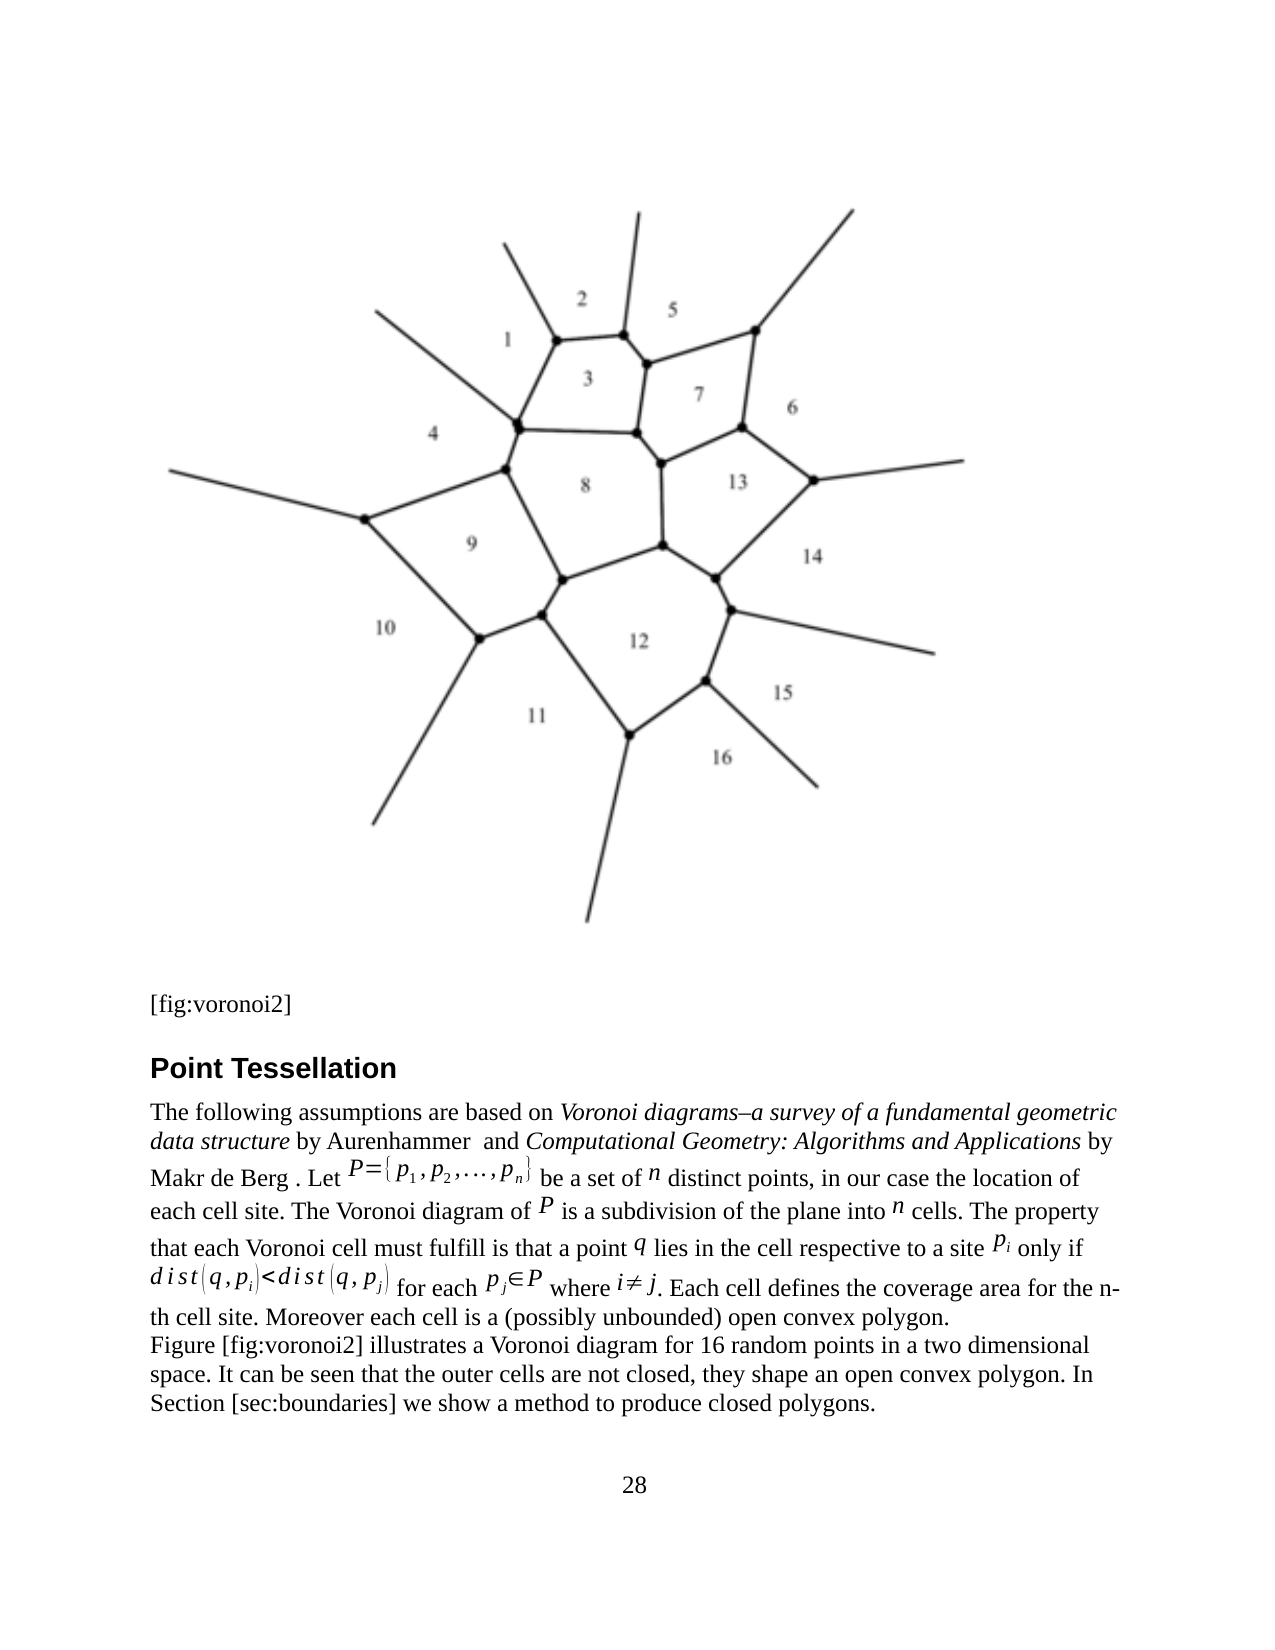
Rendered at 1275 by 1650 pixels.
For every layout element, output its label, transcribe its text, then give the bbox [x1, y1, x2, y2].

subtitle Point Tessellation [150, 1051, 1125, 1085]
text The following assumptions are based on Voronoi diagrams–a survey of a fundamental geometric data structure by Aurenhammer and Computational Geometry: Algorithms and Applications by Makr de Berg . Let be a set of distinct points, in our case the location of each cell site. The Voronoi diagram of is a subdivision of the plane into cells. The property that each Voronoi cell must fulfill is that a point lies in the cell respective to a site only if for each where . Each cell defines the coverage area for the n-th cell site. Moreover each cell is a (possibly unbounded) open convex polygon. Figure [fig:voronoi2] illustrates a Voronoi diagram for 16 random points in a two dimensional space. It can be seen that the outer cells are not closed, they shape an open convex polygon. In Section [sec:boundaries] we show a method to produce closed polygons. [150, 1097, 1125, 1417]
picture [150, 150, 984, 984]
text [fig:voronoi2] [150, 984, 1125, 1017]
